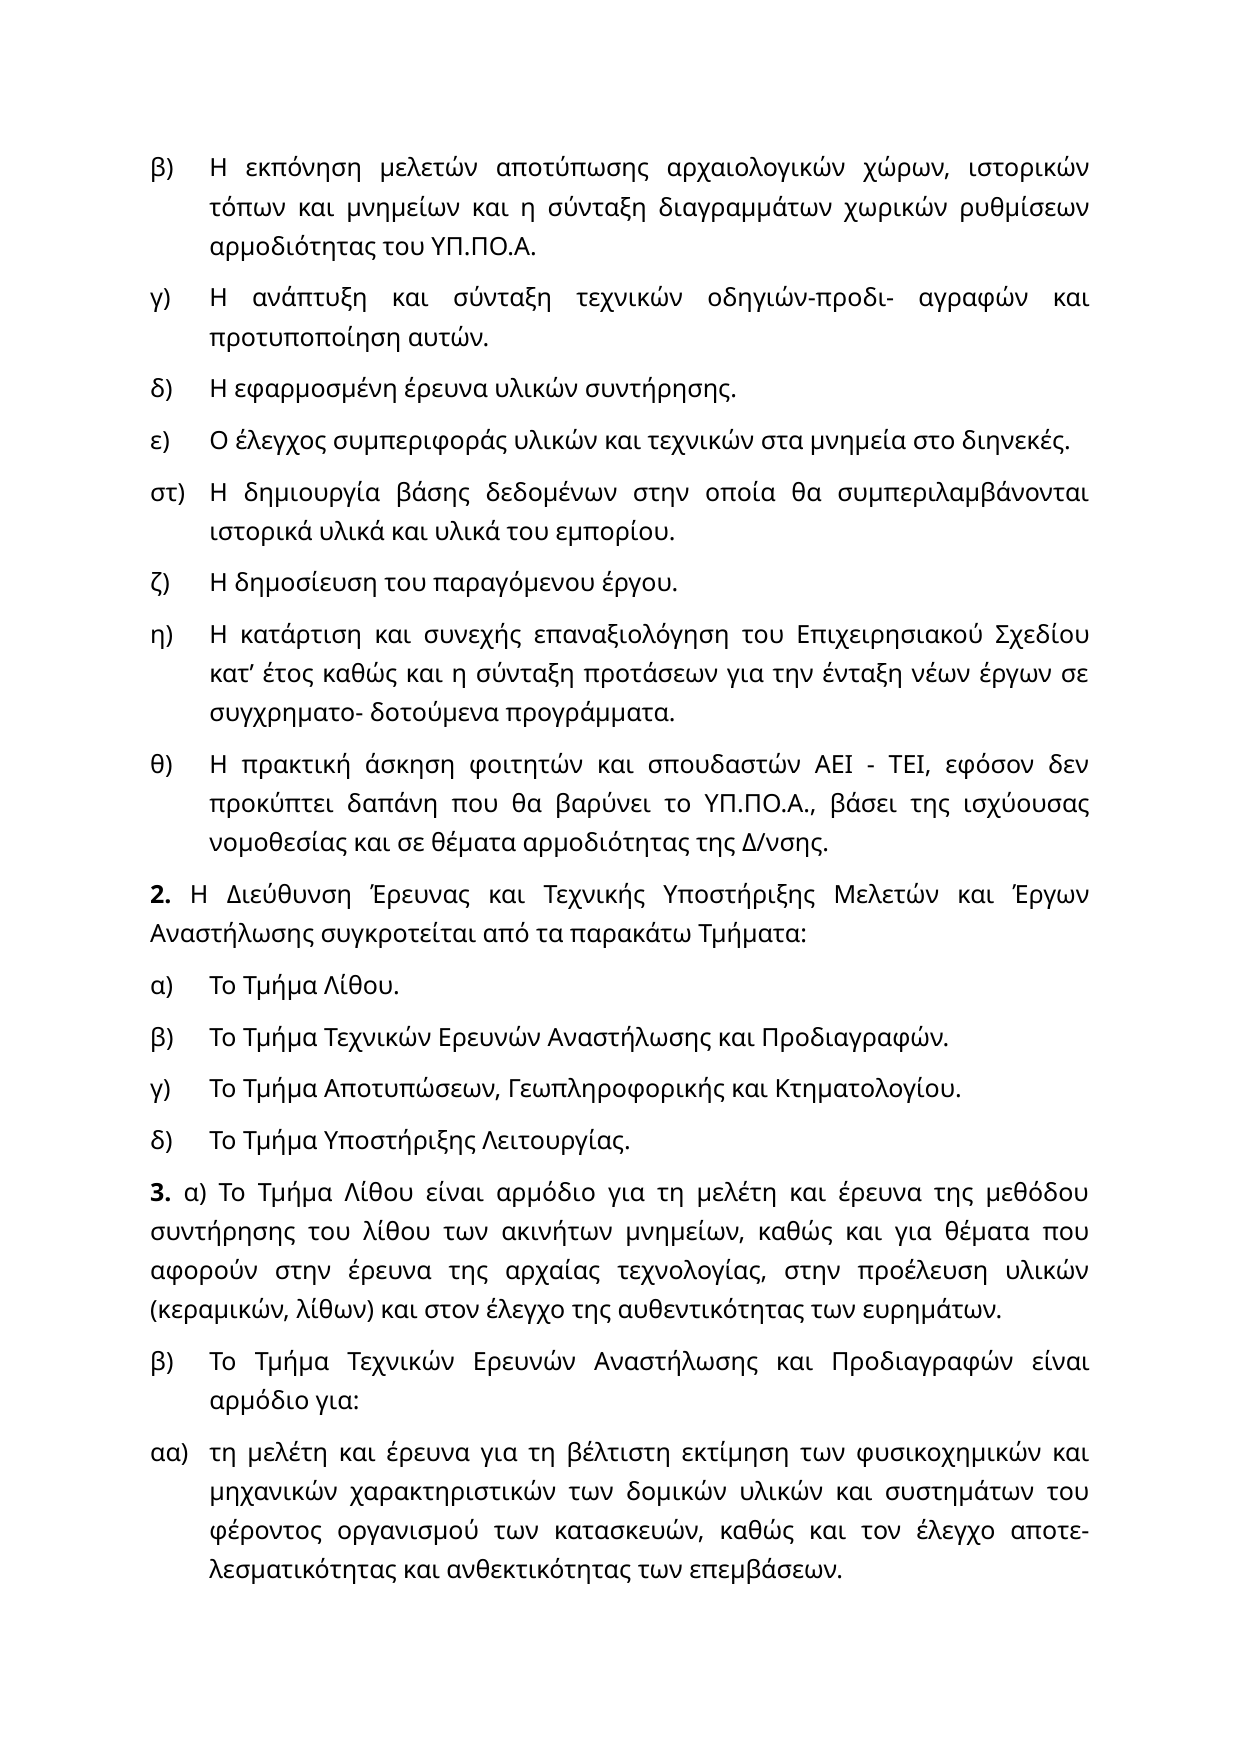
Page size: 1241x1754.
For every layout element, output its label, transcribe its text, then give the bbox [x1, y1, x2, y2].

list β) Το Τμήμα Τεχνικών Ερευνών Αναστήλωσης και Προδιαγραφών. [150, 1019, 1090, 1053]
list β) Η εκπόνηση μελετών αποτύπωσης αρχαιολογικών χώρων, ιστορικών τόπων και μνημείων και η σύνταξη διαγραμμάτων χωρικών ρυθμίσεων αρμοδιότητας του ΥΠ.ΠΟ.Α. [150, 150, 1090, 262]
text 2. Η Διεύθυνση Έρευνας και Τεχνικής Υποστήριξης Μελετών και Έργων Αναστήλωσης συγκροτείται από τα παρακάτω Τμήματα: [150, 877, 1090, 950]
list ε) Ο έλεγχος συμπεριφοράς υλικών και τεχνικών στα μνημεία στο διηνεκές. [150, 422, 1090, 457]
list α) Το Τμήμα Λίθου. [150, 967, 1090, 1002]
list στ) Η δημιουργία βάσης δεδομένων στην οποία θα συμπεριλαμβάνονται ιστορικά υλικά και υλικά του εμπορίου. [150, 474, 1090, 547]
list θ) Η πρακτική άσκηση φοιτητών και σπουδαστών ΑΕΙ - ΤΕΙ, εφόσον δεν προκύπτει δαπάνη που θα βαρύνει το ΥΠ.ΠΟ.Α., βάσει της ισχύουσας νομοθεσίας και σε θέματα αρμοδιότητας της Δ/νσης. [150, 747, 1090, 859]
list β) Το Τμήμα Τεχνικών Ερευνών Αναστήλωσης και Προδιαγραφών είναι αρμόδιο για: [150, 1343, 1090, 1417]
list γ) Το Τμήμα Αποτυπώσεων, Γεωπληροφορικής και Κτηματολογίου. [150, 1071, 1090, 1105]
list ζ) Η δημοσίευση του παραγόμενου έργου. [150, 565, 1090, 599]
list γ) Η ανάπτυξη και σύνταξη τεχνικών οδηγιών-προδι- αγραφών και προτυποποίηση αυτών. [150, 280, 1090, 353]
list η) Η κατάρτιση και συνεχής επαναξιολόγηση του Επιχειρησιακού Σχεδίου κατ’ έτος καθώς και η σύνταξη προτάσεων για την ένταξη νέων έργων σε συγχρηματο- δοτούμενα προγράμματα. [150, 617, 1090, 729]
list αα) τη μελέτη και έρευνα για τη βέλτιστη εκτίμηση των φυσικοχημικών και μηχανικών χαρακτηριστικών των δομικών υλικών και συστημάτων του φέροντος οργανισμού των κατασκευών, καθώς και τον έλεγχο αποτε- λεσματικότητας και ανθεκτικότητας των επεμβάσεων. [150, 1434, 1090, 1586]
text 3. α) Το Τμήμα Λίθου είναι αρμόδιο για τη μελέτη και έρευνα της μεθόδου συντήρησης του λίθου των ακινήτων μνημείων, καθώς και για θέματα που αφορούν στην έρευνα της αρχαίας τεχνολογίας, στην προέλευση υλικών (κεραμικών, λίθων) και στον έλεγχο της αυθεντικότητας των ευρημάτων. [150, 1174, 1090, 1326]
list δ) Η εφαρμοσμένη έρευνα υλικών συντήρησης. [150, 371, 1090, 405]
list δ) Το Τμήμα Υποστήριξης Λειτουργίας. [150, 1122, 1090, 1157]
